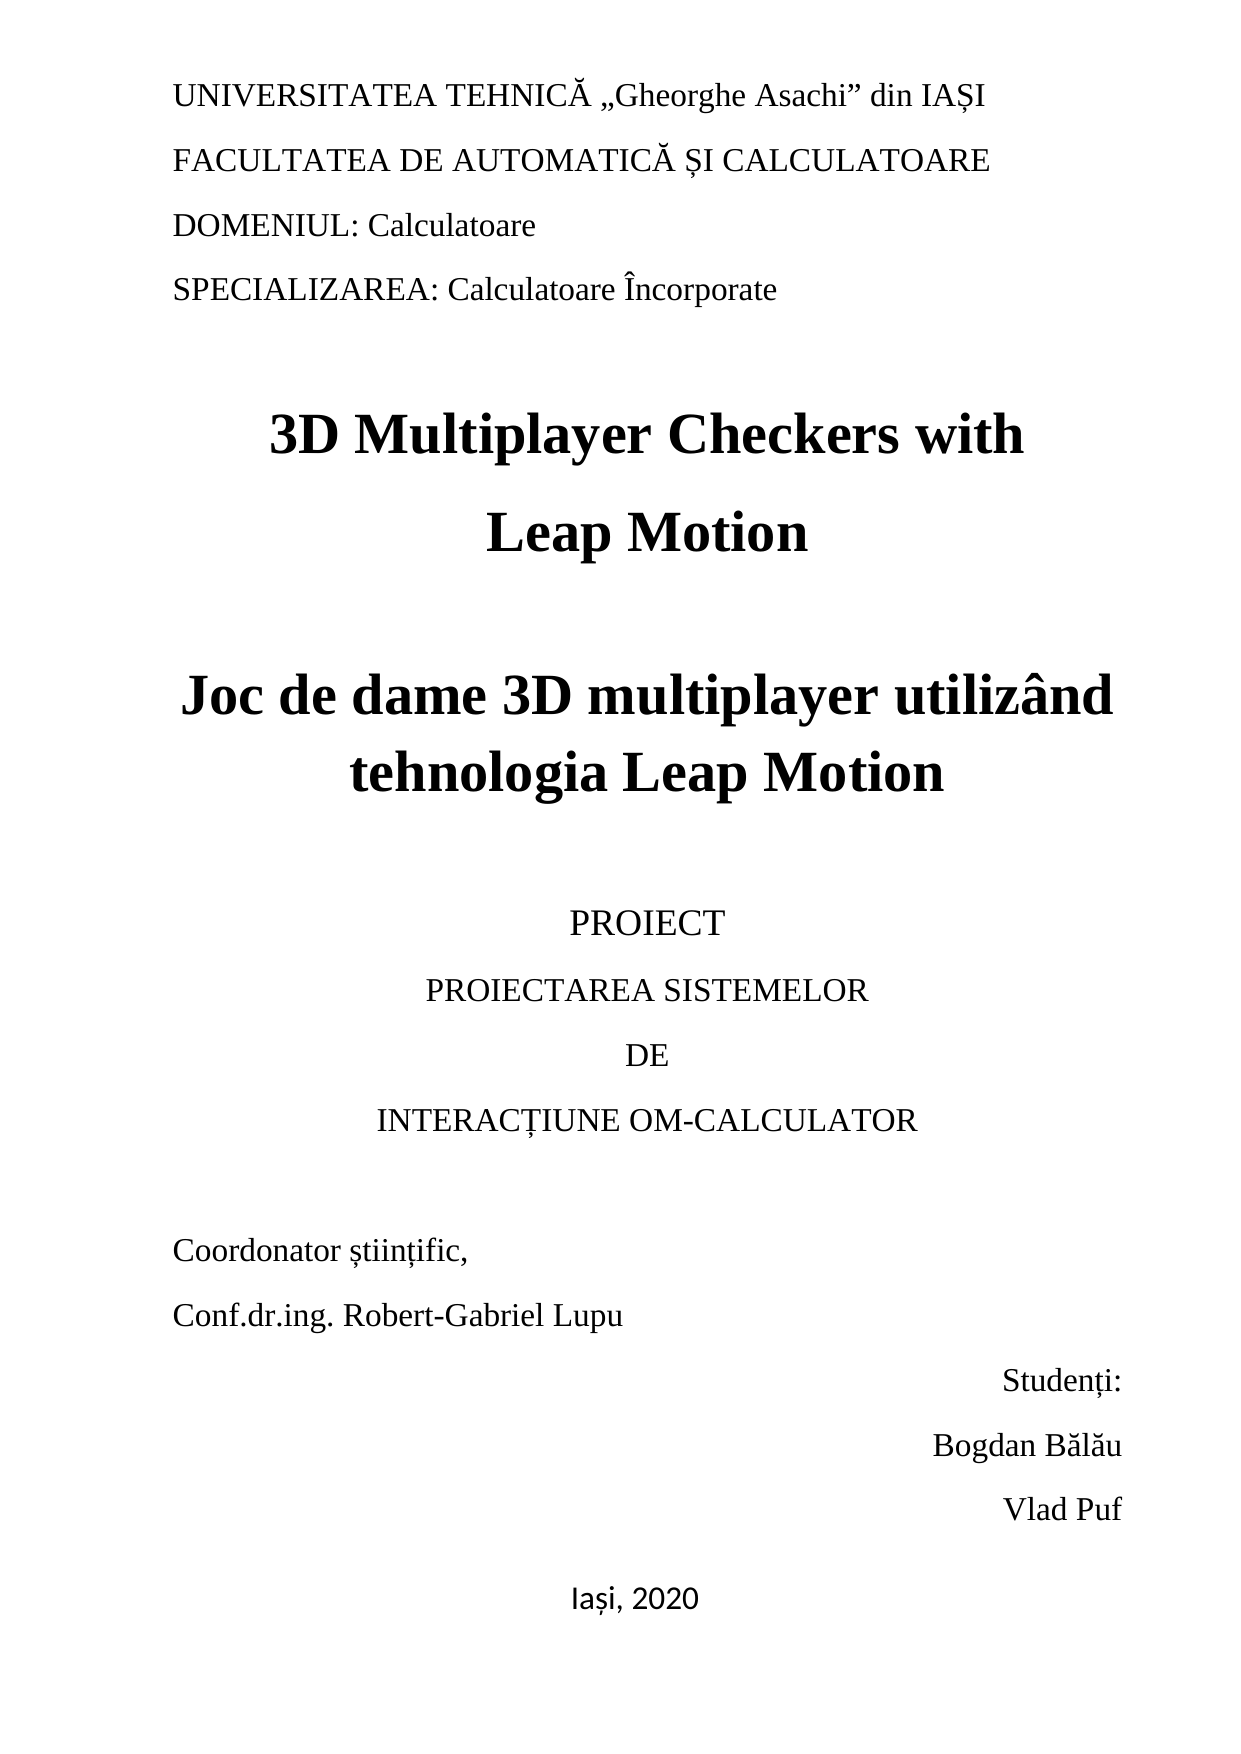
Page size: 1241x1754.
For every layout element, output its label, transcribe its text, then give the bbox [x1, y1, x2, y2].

text Joc de dame 3D multiplayer utilizând tehnologia Leap Motion [172, 660, 1122, 804]
text DE [172, 1035, 1122, 1074]
text Coordonator științific, [172, 1230, 1122, 1268]
text Bogdan Bălău [172, 1425, 1122, 1463]
text PROIECTAREA SISTEMELOR [172, 971, 1122, 1009]
text Conf.dr.ing. Robert-Gabriel Lupu [172, 1295, 1122, 1333]
text DOMENIUL: Calculatoare [172, 205, 1122, 243]
text 3D Multiplayer Checkers with [172, 399, 1122, 467]
text SPECIALIZAREA: Calculatoare Încorporate [172, 270, 1122, 308]
text Studenți: [172, 1360, 1122, 1398]
text Leap Motion [172, 497, 1122, 564]
text UNIVERSITATEA TEHNICĂ „Gheorghe Asachi” din IAȘI [172, 75, 1122, 113]
text Vlad Puf [172, 1490, 1122, 1528]
text FACULTATEA DE AUTOMATICĂ ȘI CALCULATOARE [172, 140, 1122, 178]
text INTERACȚIUNE OM-CALCULATOR [172, 1100, 1122, 1139]
text PROIECT [172, 900, 1122, 943]
